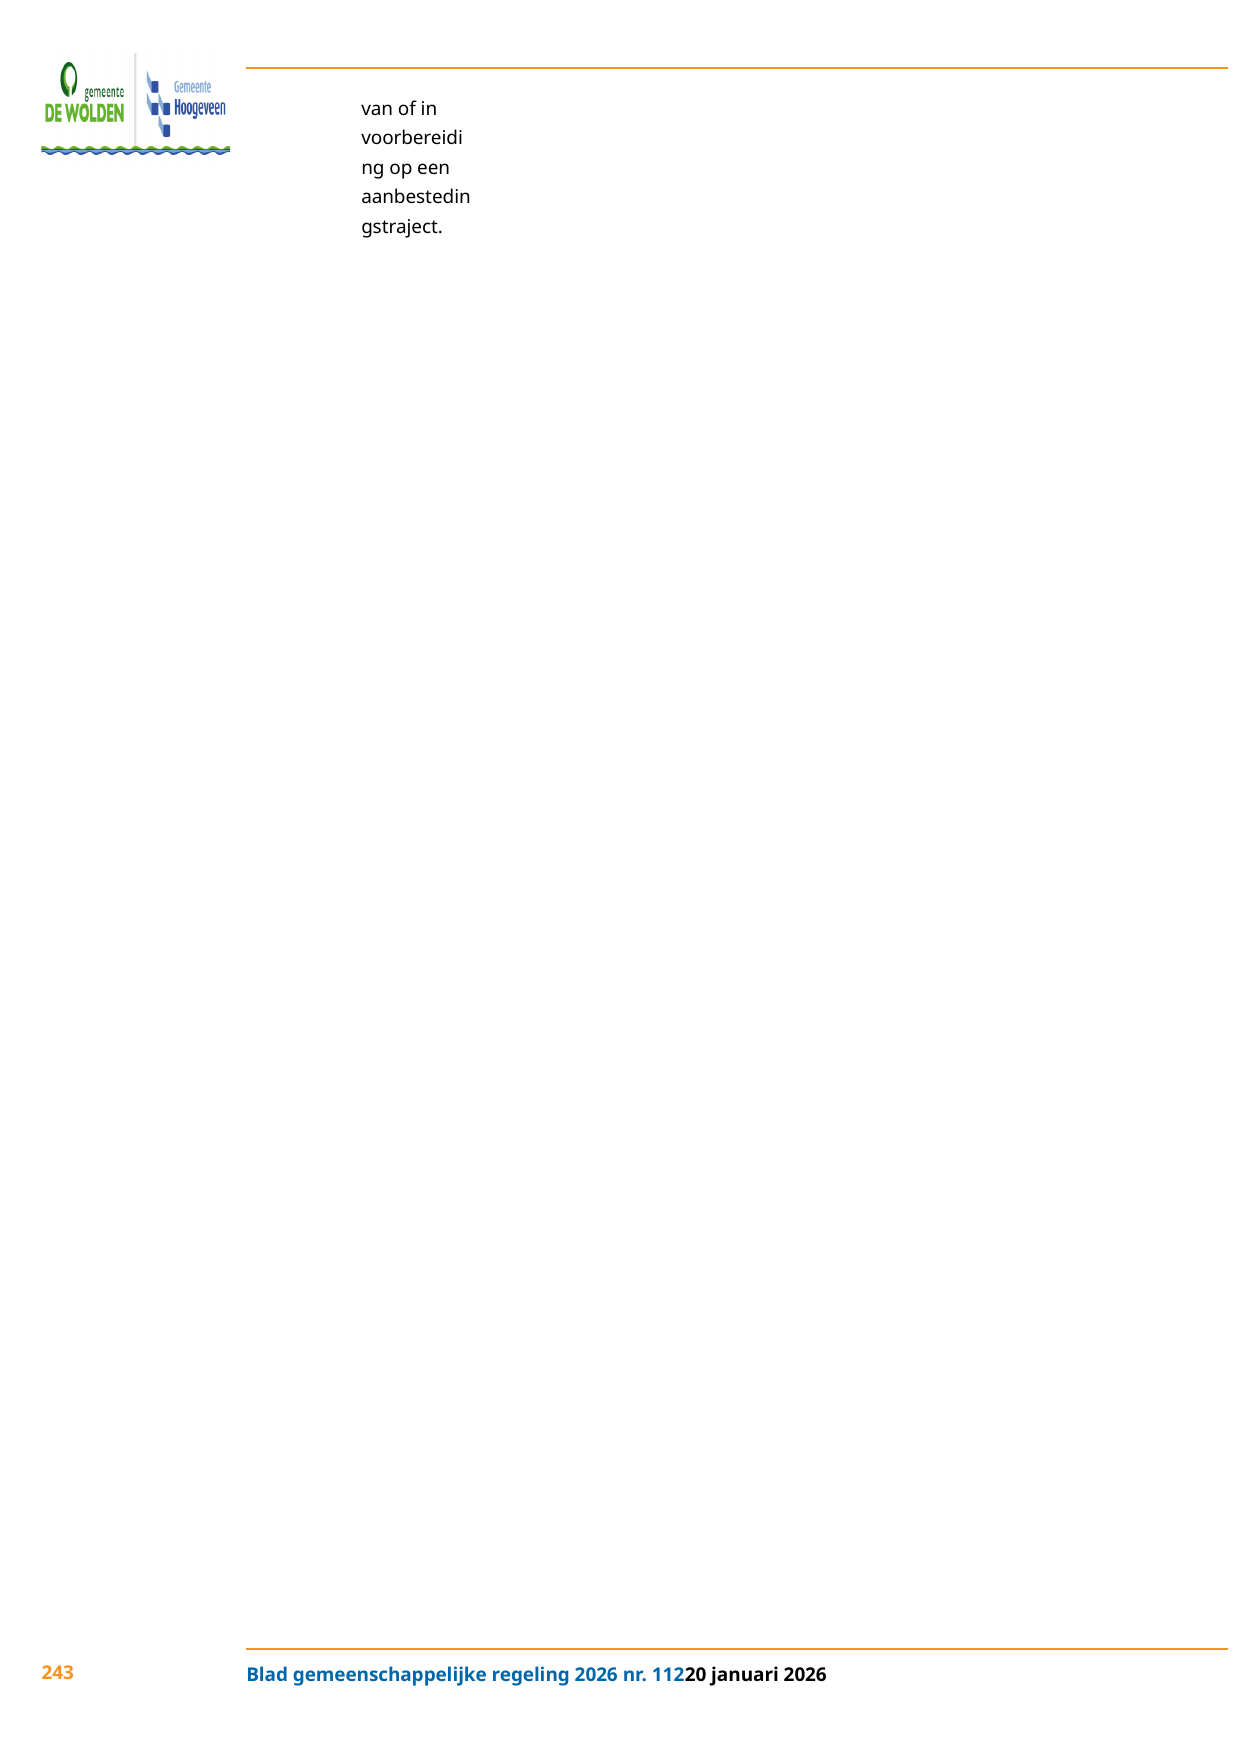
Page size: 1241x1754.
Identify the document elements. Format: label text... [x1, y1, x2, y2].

table_cell [813, 95, 926, 239]
table_cell [248, 95, 361, 239]
table_cell [700, 95, 813, 239]
table_cell van of in voorbereiding op een aanbestedingstraject. [361, 95, 474, 239]
picture [41, 47, 231, 172]
table_cell [474, 95, 587, 239]
table_cell [926, 95, 1038, 239]
table_cell [587, 95, 700, 239]
